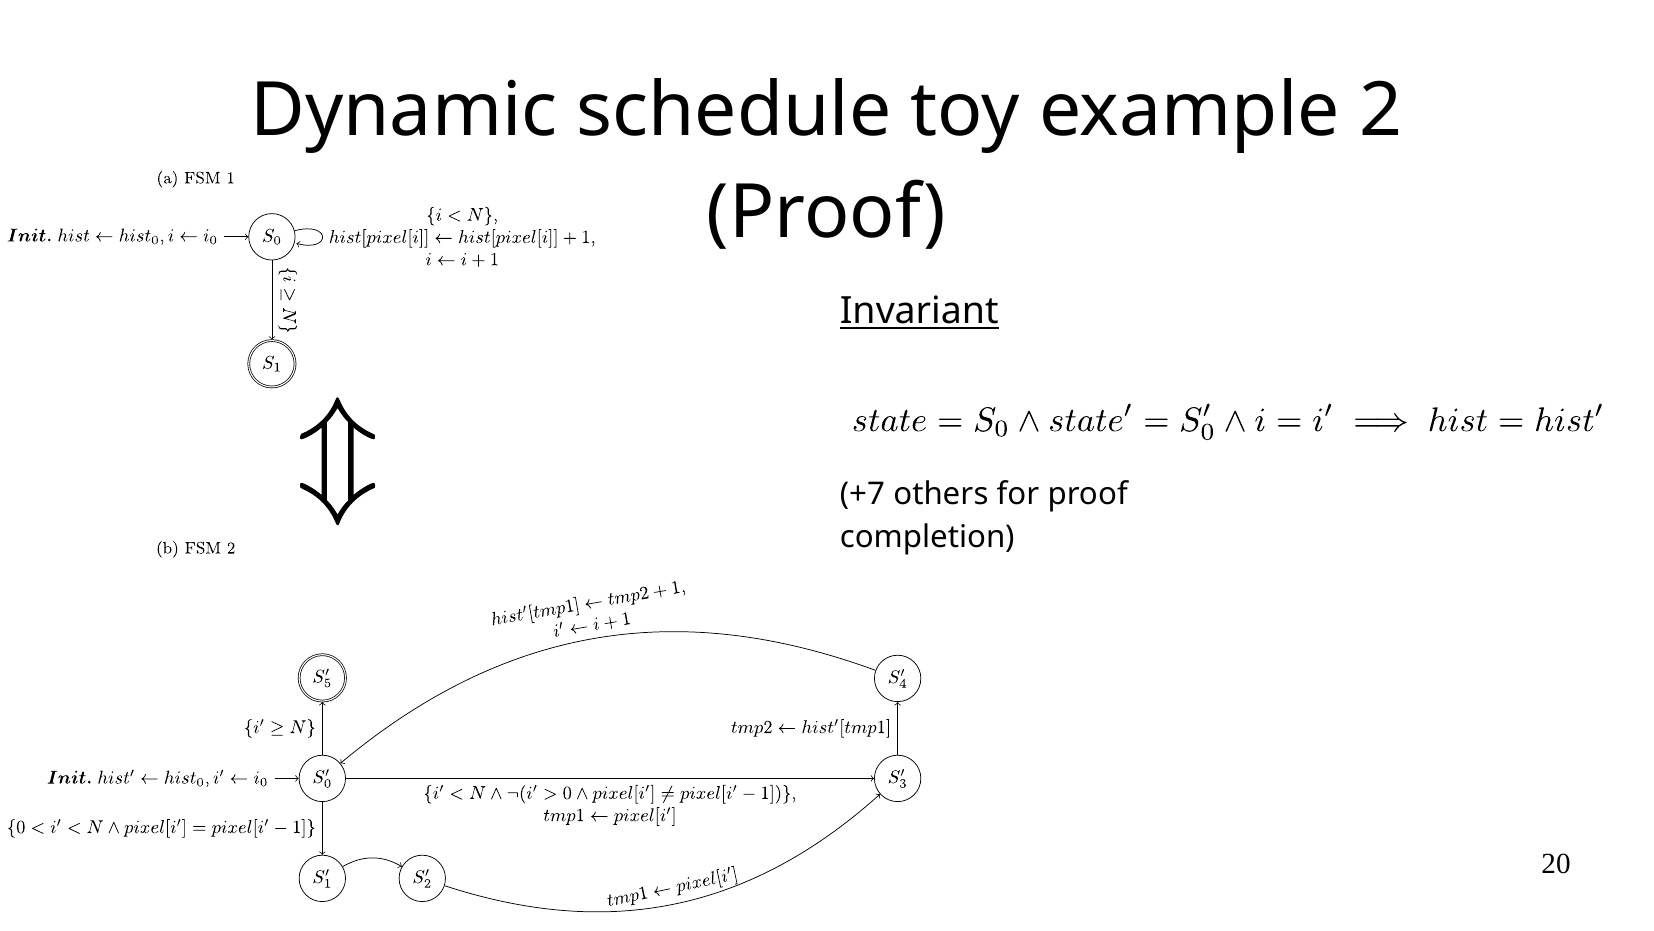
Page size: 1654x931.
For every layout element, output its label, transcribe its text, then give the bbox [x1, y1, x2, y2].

picture [0, 168, 977, 931]
text_box (+7 others for proof completion) [825, 463, 1313, 526]
text_box Dynamic schedule toy example 2 (Proof) [129, 47, 1524, 156]
text_box [300, 397, 376, 526]
picture [972, 532, 977, 545]
text_box Invariant [825, 276, 1051, 338]
text_box [853, 403, 1602, 441]
